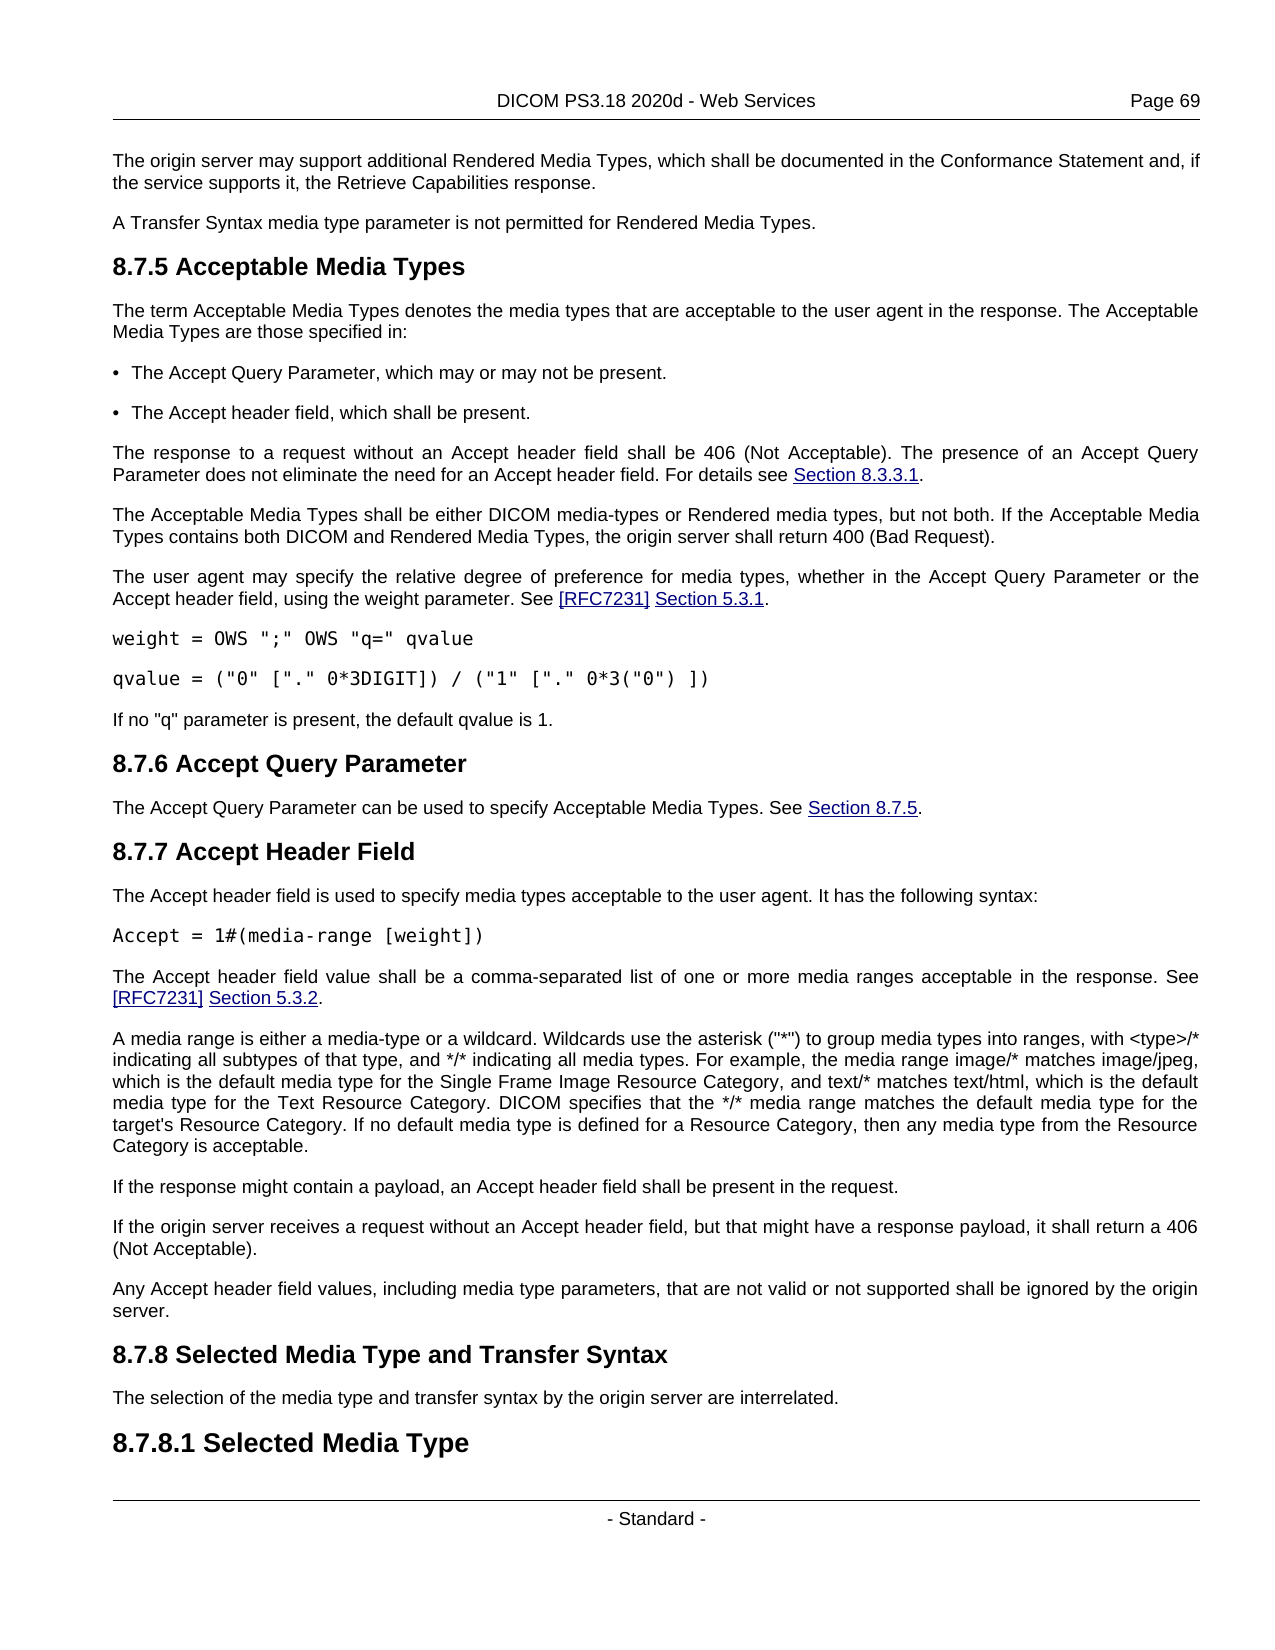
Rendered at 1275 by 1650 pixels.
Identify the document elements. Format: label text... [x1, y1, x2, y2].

text A Transfer Syntax media type parameter is not permitted for Rendered Media Types. [112, 212, 1200, 233]
text The origin server may support additional Rendered Media Types, which shall be documented in the Conformance Statement and, if the service supports it, the Retrieve Capabilities response. [112, 150, 1200, 193]
text The Accept header field value shall be a comma-separated list of one or more media ranges acceptable in the response. See [RFC7231] Section 5.3.2. [112, 966, 1200, 1009]
text 8.7.6 Accept Query Parameter [112, 749, 1200, 778]
text 8.7.5 Acceptable Media Types [112, 252, 1200, 281]
text The response to a request without an Accept header field shall be 406 (Not Acceptable). The presence of an Accept Query Parameter does not eliminate the need for an Accept header field. For details see Section 8.3.3.1. [112, 442, 1200, 485]
text 8.7.7 Accept Header Field [112, 837, 1200, 866]
text If the response might contain a payload, an Accept header field shall be present in the request. [112, 1176, 1200, 1197]
text qvalue = ("0" ["." 0*3DIGIT]) / ("1" ["." 0*3("0") ]) [112, 668, 1200, 690]
text The Accept Query Parameter can be used to specify Acceptable Media Types. See Section 8.7.5. [112, 797, 1200, 818]
text The selection of the media type and transfer syntax by the origin server are interrelated. [112, 1387, 1200, 1409]
text 8.7.8 Selected Media Type and Transfer Syntax [112, 1340, 1200, 1368]
text The Acceptable Media Types shall be either DICOM media-types or Rendered media types, but not both. If the Acceptable Media Types contains both DICOM and Rendered Media Types, the origin server shall return 400 (Bad Request). [112, 504, 1200, 547]
text Any Accept header field values, including media type parameters, that are not valid or not supported shall be ignored by the origin server. [112, 1278, 1200, 1321]
text weight = OWS ";" OWS "q=" qvalue [112, 628, 1200, 650]
text Accept = 1#(media-range [weight]) [112, 925, 1200, 947]
text 8.7.8.1 Selected Media Type [112, 1427, 1200, 1459]
text The user agent may specify the relative degree of preference for media types, whether in the Accept Query Parameter or the Accept header field, using the weight parameter. See [RFC7231] Section 5.3.1. [112, 566, 1200, 609]
text A media range is either a media-type or a wildcard. Wildcards use the asterisk ("*") to group media types into ranges, with <type>/* indicating all subtypes of that type, and */* indicating all media types. For example, the media range image/* matches image/jpeg, which is the default media type for the Single Frame Image Resource Category, and text/* matches text/html, which is the default media type for the Text Resource Category. DICOM specifies that the */* media range matches the default media type for the target's Resource Category. If no default media type is defined for a Resource Category, then any media type from the Resource Category is acceptable. [112, 1027, 1200, 1157]
text The Accept header field is used to specify media types acceptable to the user agent. It has the following syntax: [112, 885, 1200, 906]
text • The Accept header field, which shall be present. [112, 402, 1200, 423]
text • The Accept Query Parameter, which may or may not be present. [112, 362, 1200, 383]
text The term Acceptable Media Types denotes the media types that are acceptable to the user agent in the response. The Acceptable Media Types are those specified in: [112, 300, 1200, 343]
text If no "q" parameter is present, the default qvalue is 1. [112, 709, 1200, 731]
text If the origin server receives a request without an Accept header field, but that might have a response payload, it shall return a 406 (Not Acceptable). [112, 1216, 1200, 1259]
